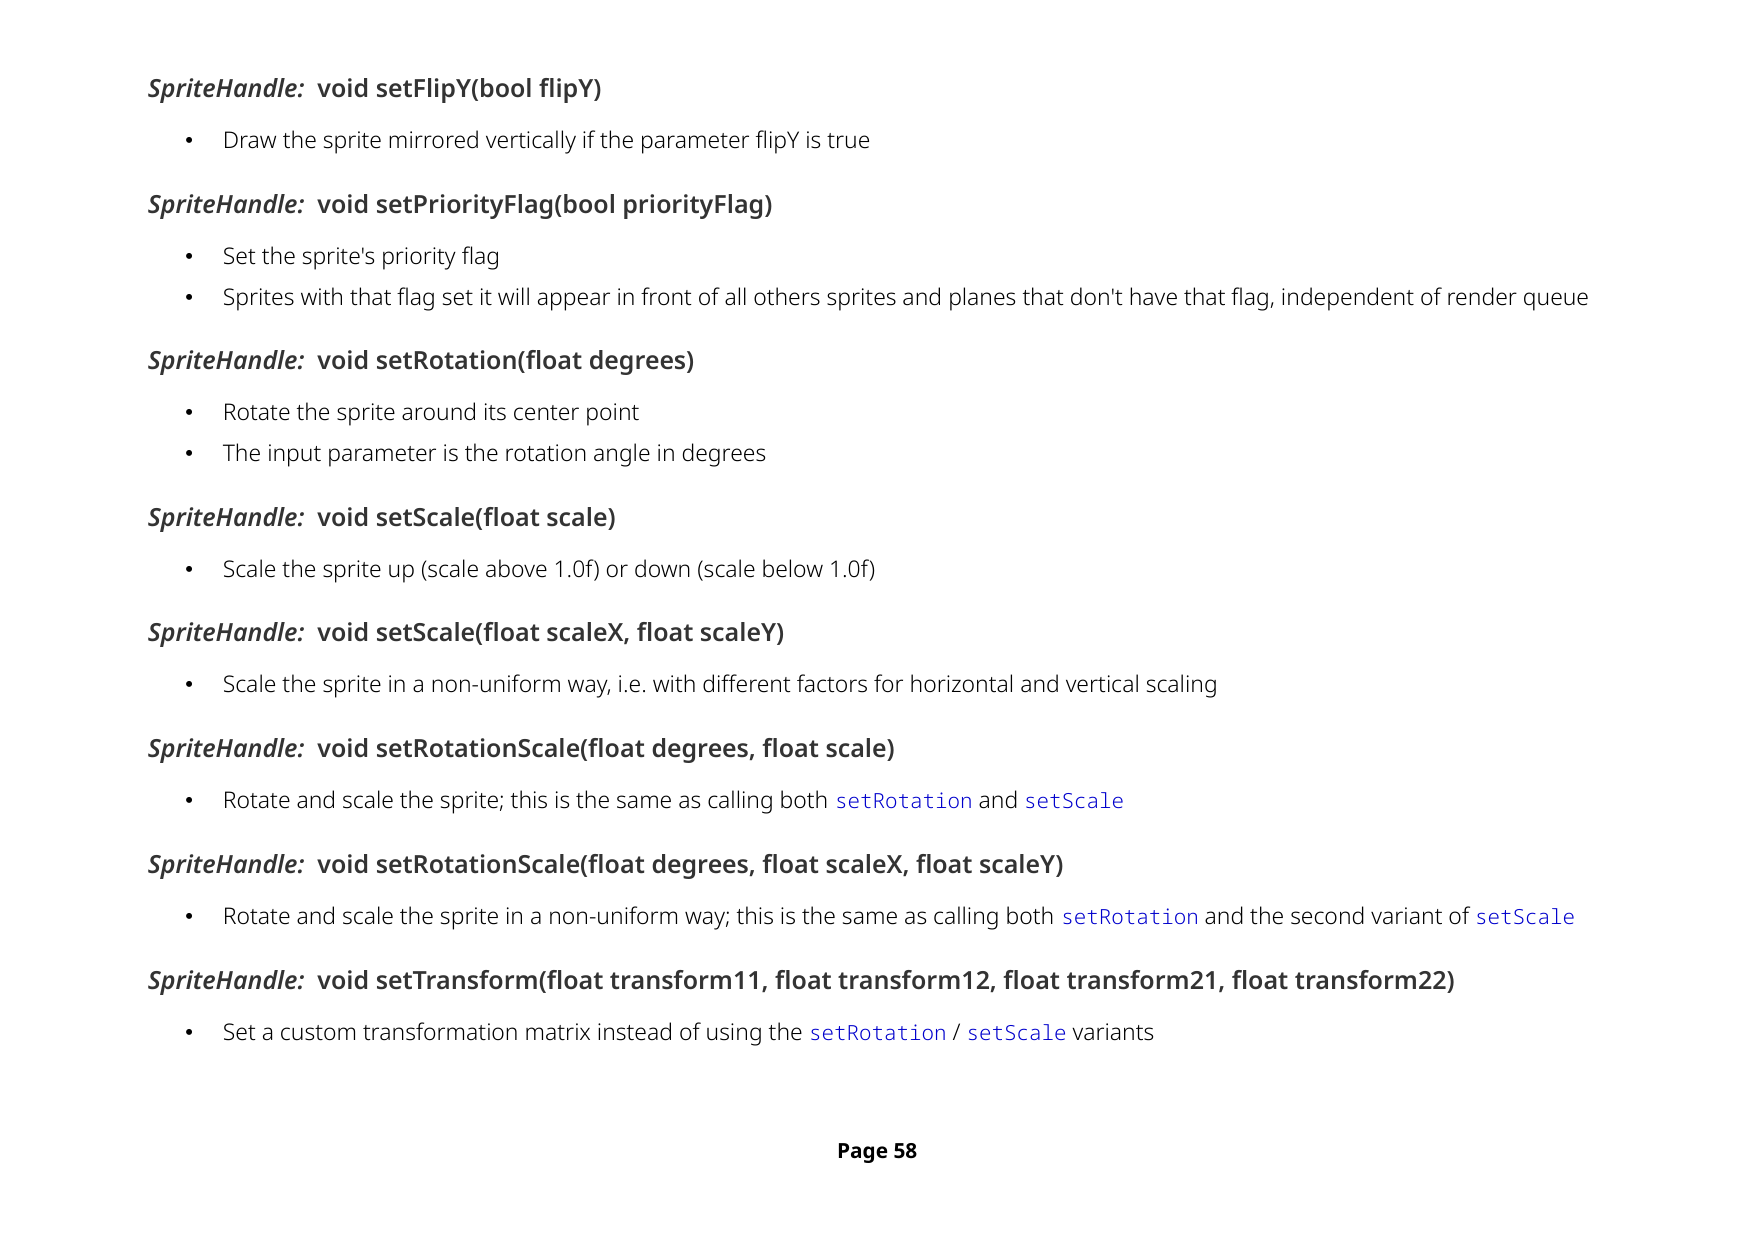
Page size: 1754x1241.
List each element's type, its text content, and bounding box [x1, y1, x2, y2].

list Sprites with that flag set it will appear in front of all others sprites and planes that don't have that flag, independent of render queue [185, 280, 1606, 312]
list The input parameter is the rotation angle in degrees [185, 437, 1606, 468]
list Scale the sprite in a non-uniform way, i.e. with different factors for horizontal and vertical scaling [185, 668, 1606, 699]
list Rotate and scale the sprite in a non-uniform way; this is the same as calling both setRotation and the second variant of setScale [185, 900, 1606, 931]
subtitle SpriteHandle: void setRotationScale(float degrees, float scale) [148, 731, 1606, 765]
list Set a custom transformation matrix instead of using the setRotation / setScale variants [185, 1016, 1606, 1047]
subtitle SpriteHandle: void setRotationScale(float degrees, float scaleX, float scaleY) [148, 847, 1606, 881]
list Draw the sprite mirrored vertically if the parameter flipY is true [185, 124, 1606, 155]
subtitle SpriteHandle: void setFlipY(bool flipY) [148, 71, 1606, 105]
list Rotate the sprite around its center point [185, 396, 1606, 427]
subtitle SpriteHandle: void setScale(float scale) [148, 499, 1606, 533]
subtitle SpriteHandle: void setTransform(float transform11, float transform12, float transform21, float transform22) [148, 962, 1606, 997]
subtitle SpriteHandle: void setScale(float scaleX, float scaleY) [148, 615, 1606, 649]
list Set the sprite's priority flag [185, 240, 1606, 271]
subtitle SpriteHandle: void setRotation(float degrees) [148, 343, 1606, 377]
list Rotate and scale the sprite; this is the same as calling both setRotation and setScale [185, 784, 1606, 815]
list Scale the sprite up (scale above 1.0f) or down (scale below 1.0f) [185, 552, 1606, 584]
subtitle SpriteHandle: void setPriorityFlag(bool priorityFlag) [148, 187, 1606, 221]
